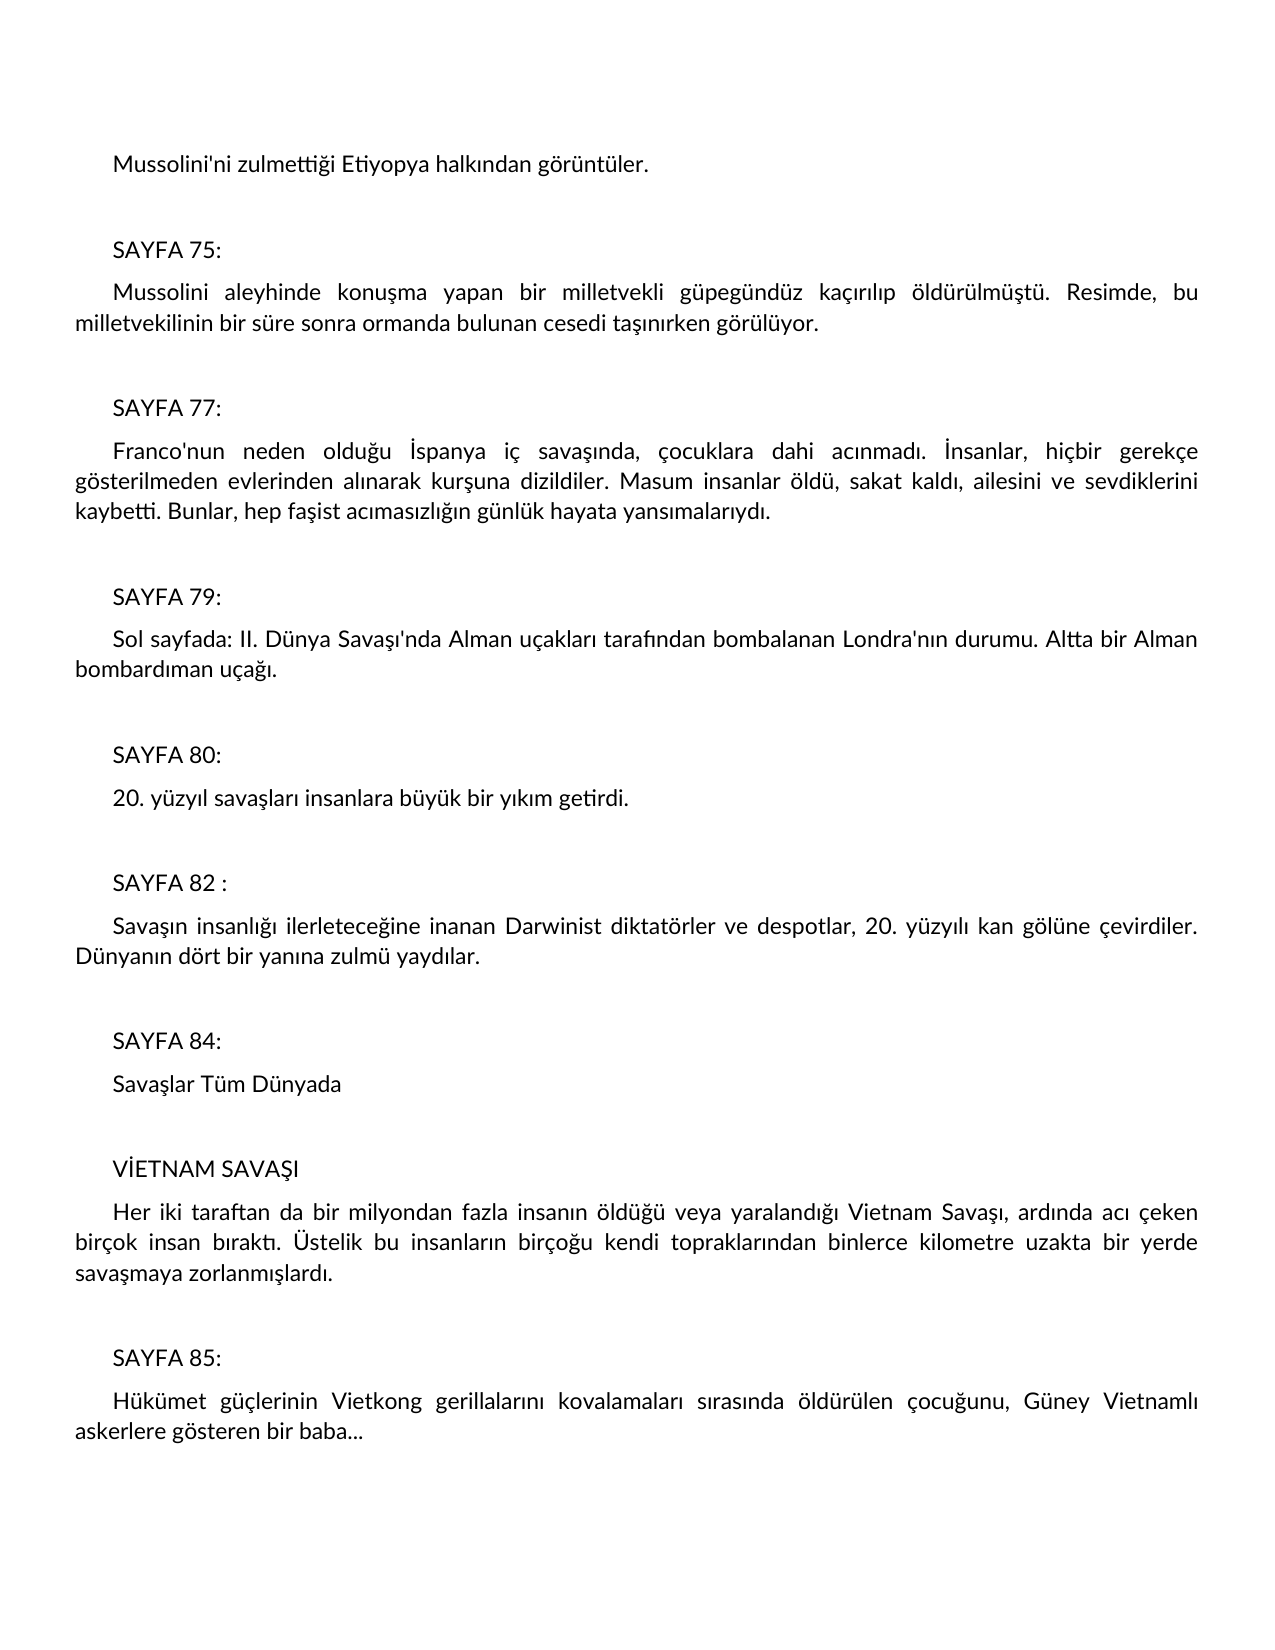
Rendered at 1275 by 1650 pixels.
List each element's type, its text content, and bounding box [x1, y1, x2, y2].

text Hükümet güçlerinin Vietkong gerillalarını kovalamaları sırasında öldürülen çocuğunu, Güney Vietnamlı askerlere gösteren bir baba... [75, 1386, 1200, 1444]
text Mussolini aleyhinde konuşma yapan bir milletvekli güpegündüz kaçırılıp öldürülmüştü. Resimde, bu milletvekilinin bir süre sonra ormanda bulunan cesedi taşınırken görülüyor. [75, 278, 1200, 336]
text SAYFA 77: [75, 394, 1200, 421]
text VİETNAM SAVAŞI [75, 1155, 1200, 1183]
text Franco'nun neden olduğu İspanya iç savaşında, çocuklara dahi acınmadı. İnsanlar, hiçbir gerekçe gösterilmeden evlerinden alınarak kurşuna dizildiler. Masum insanlar öldü, sakat kaldı, ailesini ve sevdiklerini kaybetti. Bunlar, hep faşist acımasızlığın günlük hayata yansımalarıydı. [75, 436, 1200, 524]
text SAYFA 75: [75, 235, 1200, 263]
text Her iki taraftan da bir milyondan fazla insanın öldüğü veya yaralandığı Vietnam Savaşı, ardında acı çeken birçok insan bıraktı. Üstelik bu insanların birçoğu kendi topraklarından binlerce kilometre uzakta bir yerde savaşmaya zorlanmışlardı. [75, 1198, 1200, 1286]
text SAYFA 80: [75, 741, 1200, 768]
text SAYFA 85: [75, 1344, 1200, 1371]
text 20. yüzyıl savaşları insanlara büyük bir yıkım getirdi. [75, 783, 1200, 811]
text Sol sayfada: II. Dünya Savaşı'nda Alman uçakları tarafından bombalanan Londra'nın durumu. Altta bir Alman bombardıman uçağı. [75, 625, 1200, 683]
text Savaşın insanlığı ilerleteceğine inanan Darwinist diktatörler ve despotlar, 20. yüzyılı kan gölüne çevirdiler. Dünyanın dört bir yanına zulmü yaydılar. [75, 911, 1200, 969]
text SAYFA 79: [75, 582, 1200, 610]
text Mussolini'ni zulmettiği Etiyopya halkından görüntüler. [75, 150, 1200, 177]
text Savaşlar Tüm Dünyada [75, 1070, 1200, 1097]
text SAYFA 82 : [75, 869, 1200, 896]
text SAYFA 84: [75, 1027, 1200, 1054]
